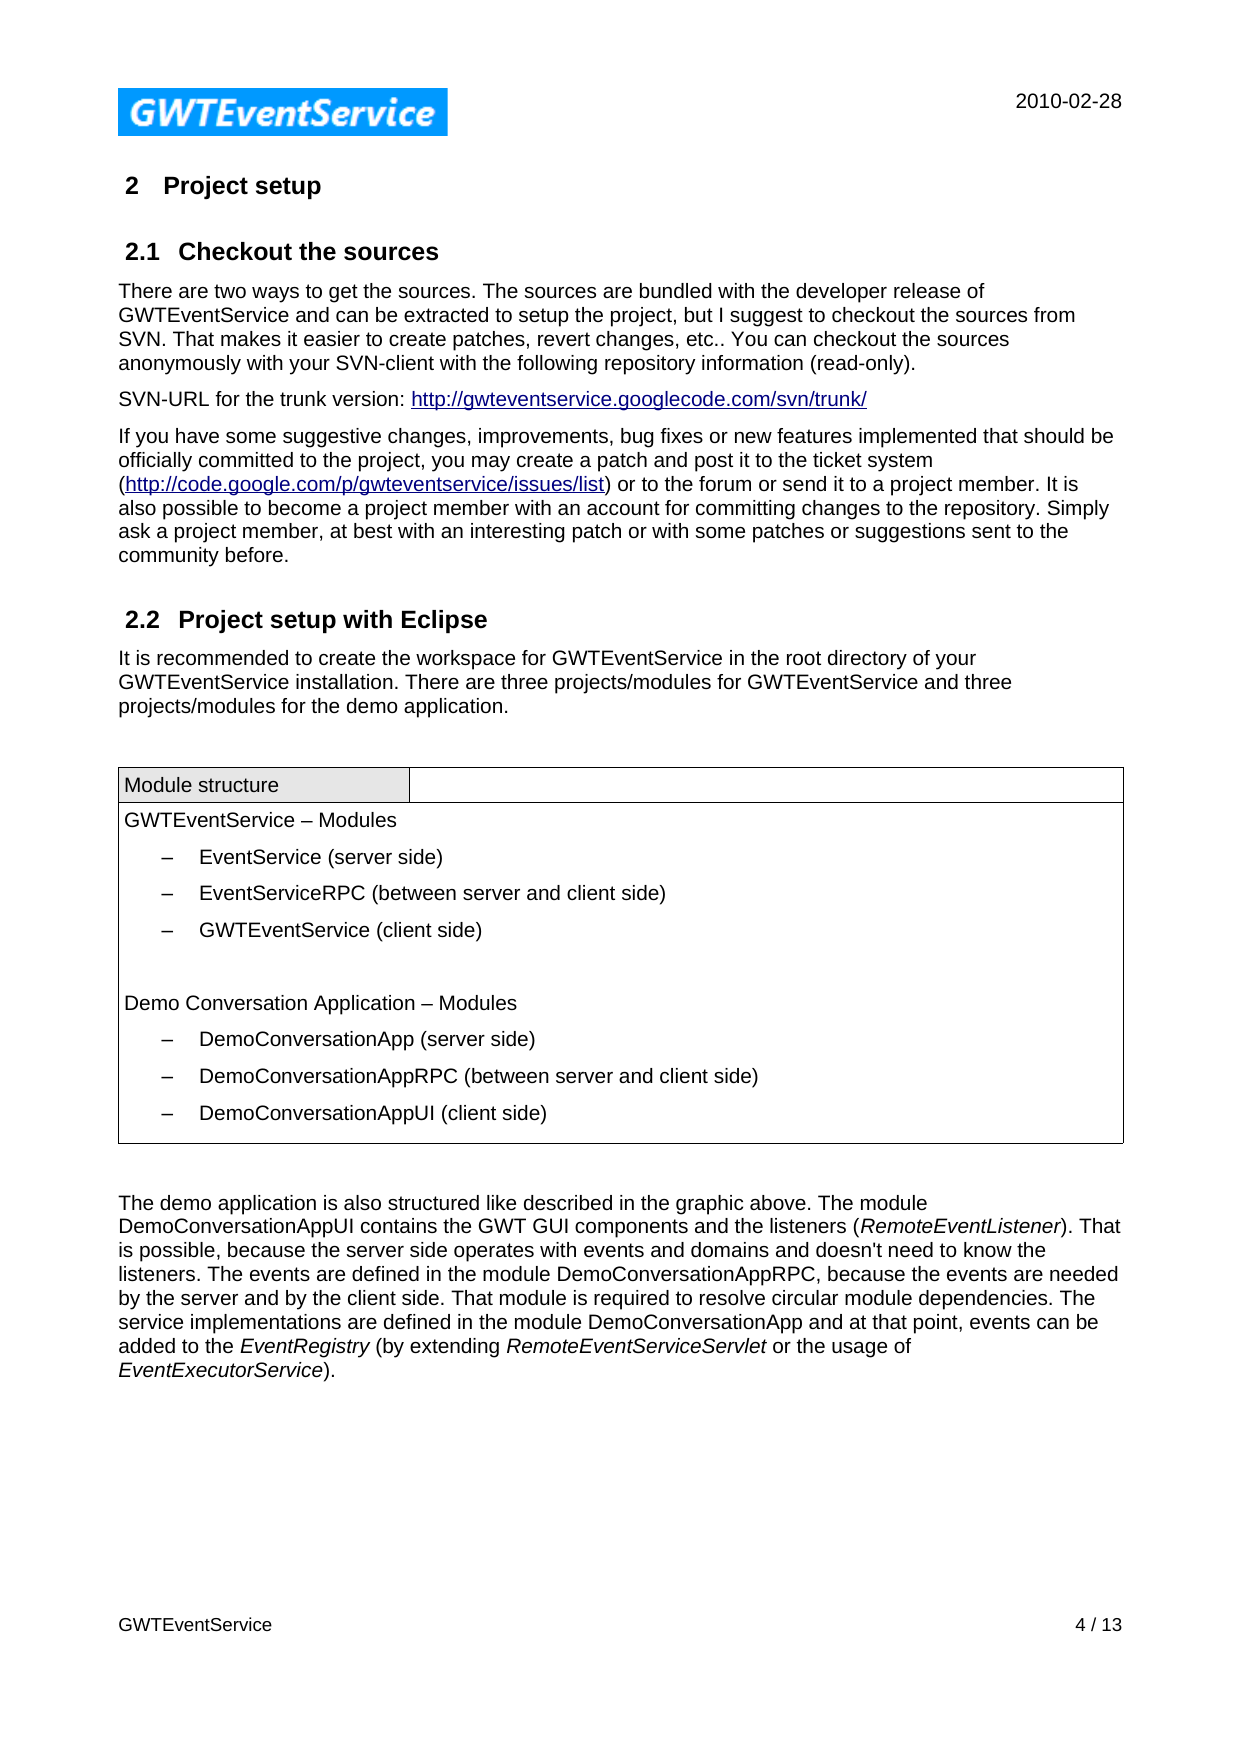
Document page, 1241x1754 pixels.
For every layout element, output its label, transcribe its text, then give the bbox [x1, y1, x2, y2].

subtitle Checkout the sources [118, 237, 1122, 266]
table_header [410, 768, 1123, 802]
text It is recommended to create the workspace for GWTEventService in the root directory of your GWTEventService installation. There are three projects/modules for GWTEventService and three projects/modules for the demo application. [118, 646, 1122, 718]
picture [118, 88, 448, 136]
text There are two ways to get the sources. The sources are bundled with the developer release of GWTEventService and can be extracted to setup the project, but I suggest to checkout the sources from SVN. That makes it easier to create patches, revert changes, etc.. You can checkout the sources anonymously with your SVN-client with the following repository information (read-only). [118, 279, 1122, 374]
text SVN-URL for the trunk version: http://gwteventservice.googlecode.com/svn/trunk/ [118, 387, 1122, 411]
table_cell GWTEventService – Modules EventService (server side) EventServiceRPC (between server and client side) GWTEventService (client side) Demo Conversation Application – Modules DemoConversationApp (server side) DemoConversationAppRPC (between server and client side) DemoConversationAppUI (client side) [119, 803, 1123, 1143]
text If you have some suggestive changes, improvements, bug fixes or new features implemented that should be officially committed to the project, you may create a patch and post it to the ticket system (http://code.google.com/p/gwteventservice/issues/list) or to the forum or send it to a project member. It is also possible to become a project member with an account for committing changes to the repository. Simply ask a project member, at best with an interesting patch or with some patches or suggestions sent to the community before. [118, 423, 1122, 567]
table_header Module structure [119, 768, 409, 802]
subtitle Project setup [118, 171, 1122, 200]
text The demo application is also structured like described in the graphic above. The module DemoConversationAppUI contains the GWT GUI components and the listeners (RemoteEventListener). That is possible, because the server side operates with events and domains and doesn't need to know the listeners. The events are defined in the module DemoConversationAppRPC, because the events are needed by the server and by the client side. That module is required to resolve circular module dependencies. The service implementations are defined in the module DemoConversationApp and at that point, events can be added to the EventRegistry (by extending RemoteEventServiceServlet or the usage of EventExecutorService). [118, 1190, 1122, 1382]
subtitle Project setup with Eclipse [118, 605, 1122, 633]
